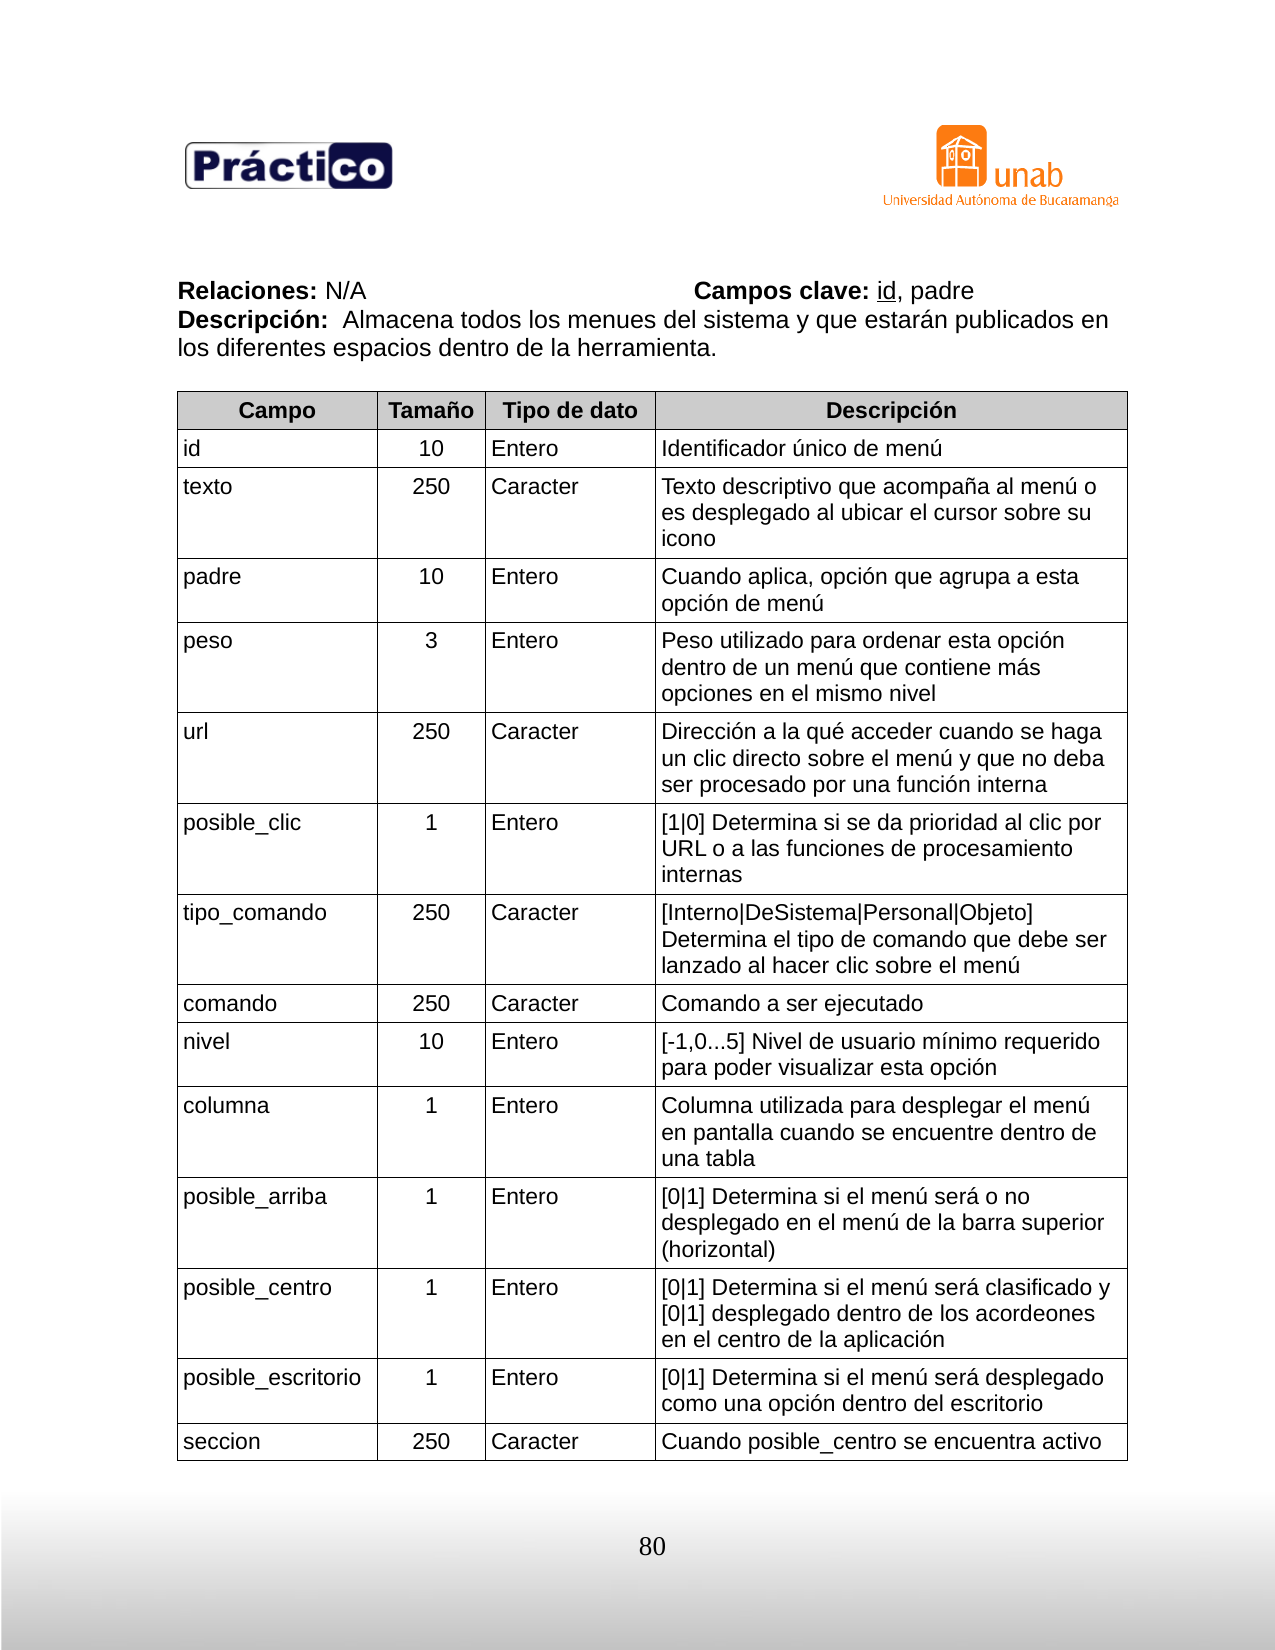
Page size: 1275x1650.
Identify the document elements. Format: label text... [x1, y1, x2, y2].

table_cell 250 [378, 895, 485, 984]
table_cell Comando a ser ejecutado [656, 985, 1127, 1022]
table_cell Columna utilizada para desplegar el menú en pantalla cuando se encuentre dentro de una tabla [656, 1087, 1127, 1177]
table_cell Identificador único de menú [656, 430, 1127, 467]
table_cell Caracter [486, 985, 655, 1022]
table_cell Caracter [486, 713, 655, 803]
table_cell [0|1] Determina si el menú será o no desplegado en el menú de la barra superior (horizontal) [656, 1178, 1127, 1268]
text Descripción: Almacena todos los menues del sistema y que estarán publicados en los diferentes espacios dentro de la herramienta. [177, 305, 1127, 362]
table_cell [0|1] Determina si el menú será desplegado como una opción dentro del escritorio [656, 1359, 1127, 1422]
table_cell 1 [378, 1087, 485, 1177]
table_cell 10 [378, 430, 485, 467]
table_cell Cuando posible_centro se encuentra activo [656, 1424, 1127, 1460]
picture [182, 140, 395, 191]
table_cell padre [178, 559, 377, 622]
table_cell Peso utilizado para ordenar esta opción dentro de un menú que contiene más opciones en el mismo nivel [656, 623, 1127, 712]
table_cell texto [178, 468, 377, 557]
table_cell 250 [378, 468, 485, 557]
table_cell [0|1] Determina si el menú será clasificado y [0|1] desplegado dentro de los acordeones en el centro de la aplicación [656, 1269, 1127, 1358]
table_cell Entero [486, 804, 655, 893]
table_cell Texto descriptivo que acompaña al menú o es desplegado al ubicar el cursor sobre su icono [656, 468, 1127, 557]
table_cell Caracter [486, 895, 655, 984]
table_cell [-1,0...5] Nivel de usuario mínimo requerido para poder visualizar esta opción [656, 1023, 1127, 1086]
table_cell 250 [378, 1424, 485, 1460]
table_header Tamaño [378, 392, 485, 429]
table_cell Entero [486, 559, 655, 622]
table_cell Entero [486, 1359, 655, 1422]
table_cell Cuando aplica, opción que agrupa a esta opción de menú [656, 559, 1127, 622]
table_header Campo [178, 392, 377, 429]
table_cell 10 [378, 1023, 485, 1086]
table_cell columna [178, 1087, 377, 1177]
text Relaciones: N/A Campos clave: id, padre [177, 276, 1127, 305]
table_cell [Interno|DeSistema|Personal|Objeto] Determina el tipo de comando que debe ser lanzado al hacer clic sobre el menú [656, 895, 1127, 984]
table_cell seccion [178, 1424, 377, 1460]
table_cell 250 [378, 713, 485, 803]
table_cell 1 [378, 1269, 485, 1358]
table_cell Entero [486, 430, 655, 467]
table_header Tipo de dato [486, 392, 655, 429]
table_cell Entero [486, 1023, 655, 1086]
table_cell Entero [486, 1269, 655, 1358]
table_cell posible_escritorio [178, 1359, 377, 1422]
table_cell Entero [486, 623, 655, 712]
table_cell Dirección a la qué acceder cuando se haga un clic directo sobre el menú y que no deba ser procesado por una función interna [656, 713, 1127, 803]
table_cell 1 [378, 1359, 485, 1422]
table_cell 250 [378, 985, 485, 1022]
table_cell [1|0] Determina si se da prioridad al clic por URL o a las funciones de procesamiento internas [656, 804, 1127, 893]
table_cell posible_arriba [178, 1178, 377, 1268]
picture [1, 1472, 1275, 1650]
table_cell 10 [378, 559, 485, 622]
table_cell nivel [178, 1023, 377, 1086]
table_cell 1 [378, 804, 485, 893]
table_cell id [178, 430, 377, 467]
table_header Descripción [656, 392, 1127, 429]
table_cell tipo_comando [178, 895, 377, 984]
table_cell 3 [378, 623, 485, 712]
table_cell Entero [486, 1087, 655, 1177]
table_cell url [178, 713, 377, 803]
table_cell Caracter [486, 468, 655, 557]
table_cell peso [178, 623, 377, 712]
table_cell Caracter [486, 1424, 655, 1460]
table_cell comando [178, 985, 377, 1022]
table_cell 1 [378, 1178, 485, 1268]
table_cell posible_centro [178, 1269, 377, 1358]
table_cell Entero [486, 1178, 655, 1268]
picture [883, 125, 1119, 207]
table_cell posible_clic [178, 804, 377, 893]
